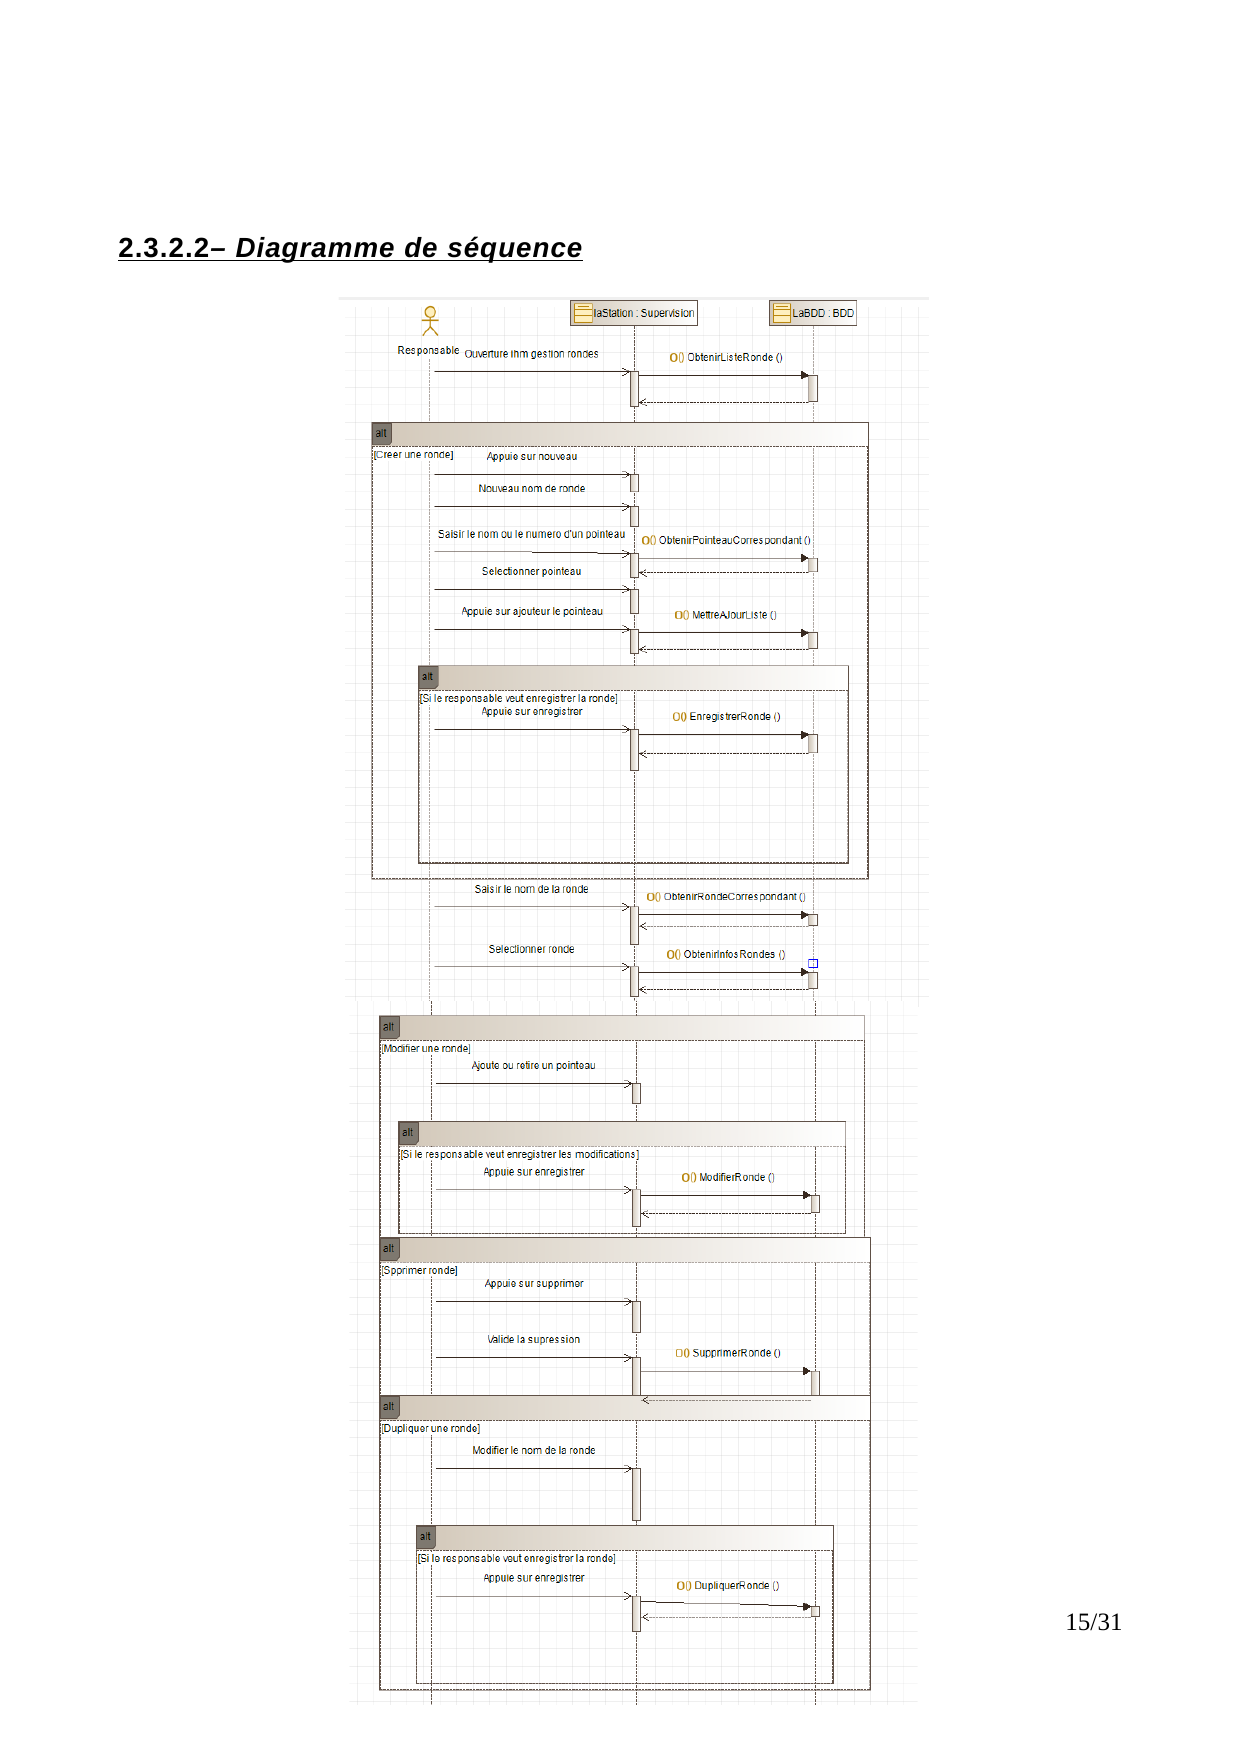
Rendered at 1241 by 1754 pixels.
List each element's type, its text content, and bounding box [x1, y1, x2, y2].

picture [338, 297, 929, 1705]
subtitle 2.3.2.2– Diagramme de séquence [118, 232, 1122, 264]
